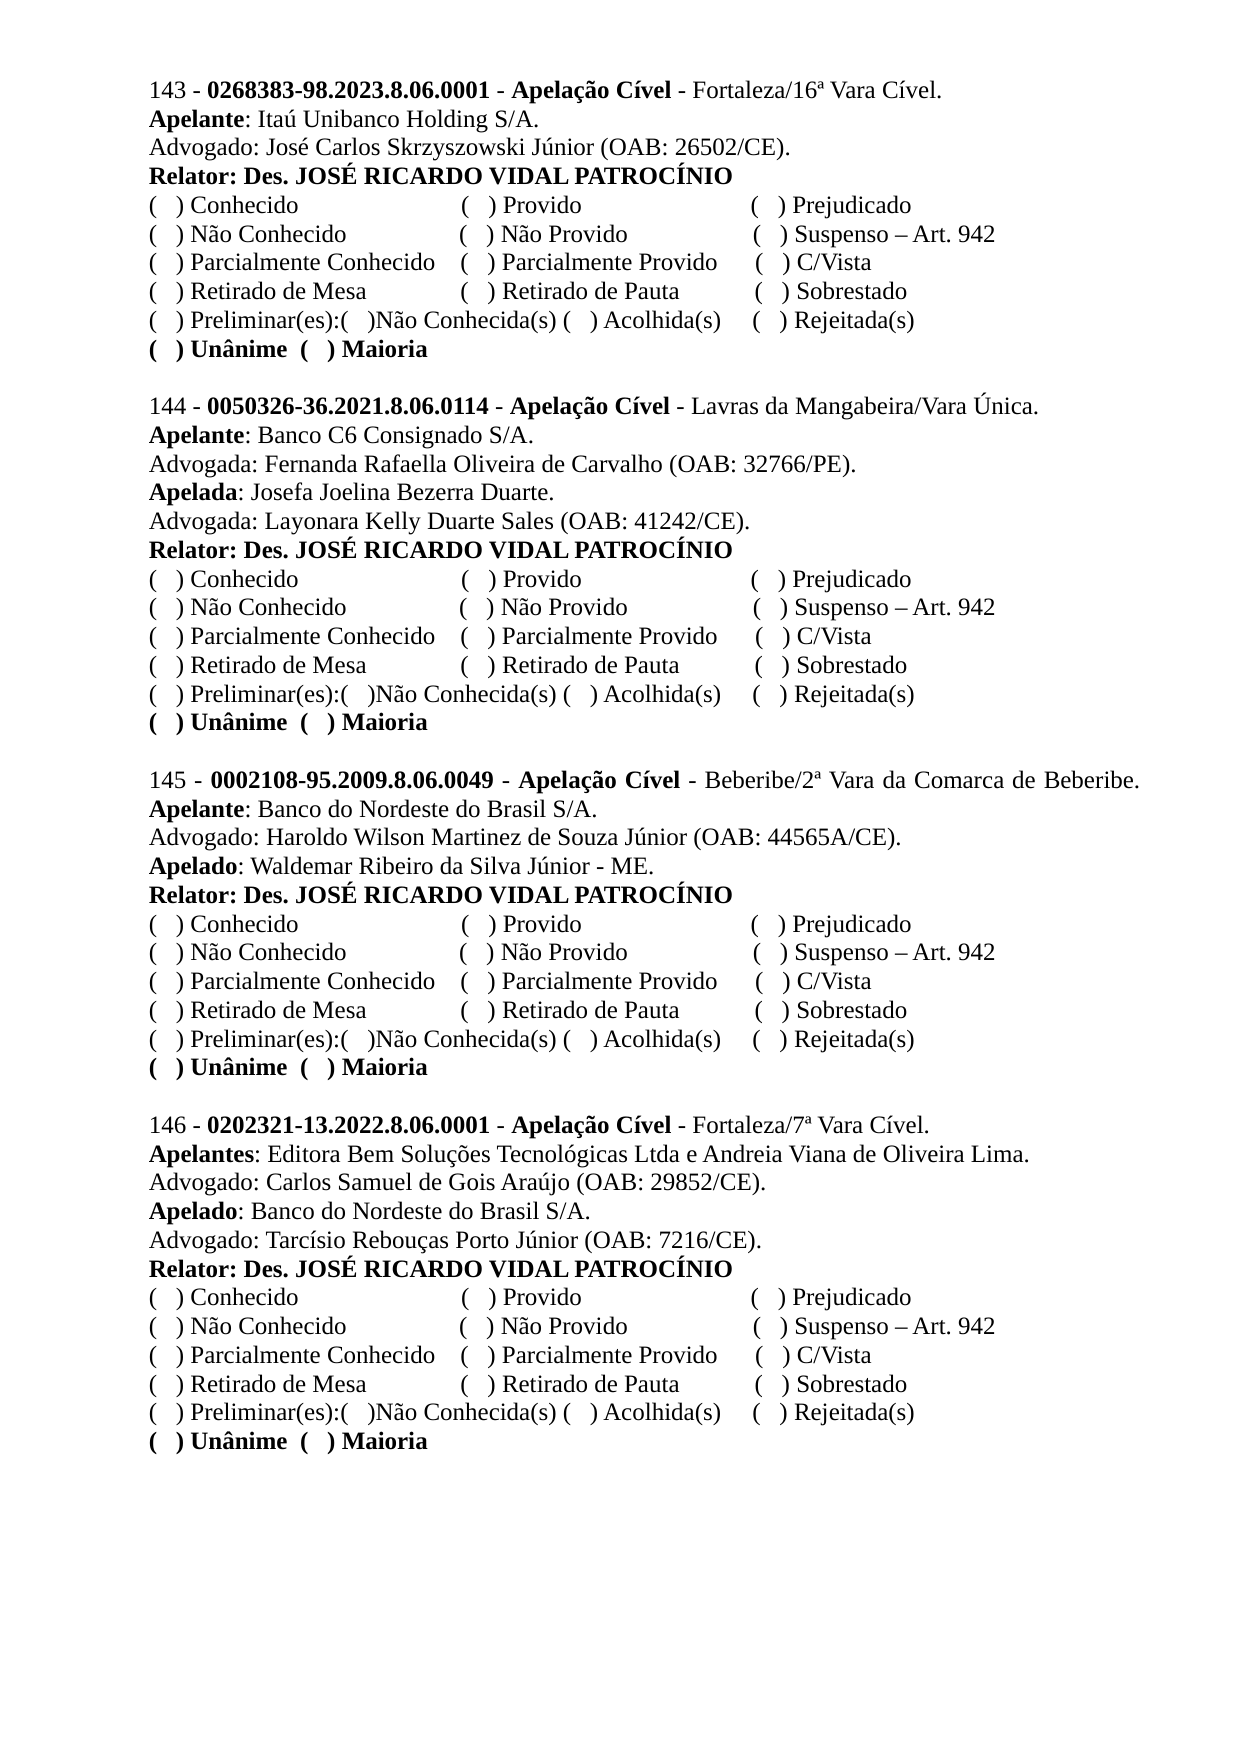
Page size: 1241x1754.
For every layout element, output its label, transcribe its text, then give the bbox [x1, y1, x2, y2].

text ( ) Parcialmente Conhecido ( ) Parcialmente Provido ( ) C/Vista [148, 247, 1158, 276]
text ( ) Retirado de Mesa ( ) Retirado de Pauta ( ) Sobrestado [148, 995, 1158, 1024]
text ( ) Preliminar(es):( )Não Conhecida(s) ( ) Acolhida(s) ( ) Rejeitada(s) [148, 679, 1158, 707]
text ( ) Parcialmente Conhecido ( ) Parcialmente Provido ( ) C/Vista [148, 1340, 1158, 1369]
text Apelantes: Editora Bem Soluções Tecnológicas Ltda e Andreia Viana de Oliveira Lima. [148, 1139, 1141, 1167]
text ( ) Parcialmente Conhecido ( ) Parcialmente Provido ( ) C/Vista [148, 621, 1158, 650]
text 144 - 0050326-36.2021.8.06.0114 - Apelação Cível - Lavras da Mangabeira/Vara Única. [148, 391, 1141, 420]
text ( ) Unânime ( ) Maioria [148, 334, 1158, 362]
text 145 - 0002108-95.2009.8.06.0049 - Apelação Cível - Beberibe/2ª Vara da Comarca de Beberibe. Apelante: Banco do Nordeste do Brasil S/A. [148, 765, 1141, 822]
text ( ) Não Conhecido ( ) Não Provido ( ) Suspenso – Art. 942 [148, 937, 1158, 966]
text Apelante: Itaú Unibanco Holding S/A. [148, 104, 1141, 132]
text Advogada: Fernanda Rafaella Oliveira de Carvalho (OAB: 32766/PE). [148, 449, 1141, 477]
text Advogado: Haroldo Wilson Martinez de Souza Júnior (OAB: 44565A/CE). [148, 822, 1141, 851]
text ( ) Unânime ( ) Maioria [148, 1426, 1158, 1455]
text ( ) Conhecido ( ) Provido ( ) Prejudicado [148, 1282, 1141, 1311]
text ( ) Conhecido ( ) Provido ( ) Prejudicado [148, 564, 1141, 592]
text ( ) Retirado de Mesa ( ) Retirado de Pauta ( ) Sobrestado [148, 276, 1158, 305]
text ( ) Não Conhecido ( ) Não Provido ( ) Suspenso – Art. 942 [148, 592, 1158, 621]
text Relator: Des. JOSÉ RICARDO VIDAL PATROCÍNIO [148, 1254, 1141, 1282]
text ( ) Preliminar(es):( )Não Conhecida(s) ( ) Acolhida(s) ( ) Rejeitada(s) [148, 1024, 1158, 1052]
text Apelado: Waldemar Ribeiro da Silva Júnior - ME. [148, 851, 1141, 880]
text ( ) Preliminar(es):( )Não Conhecida(s) ( ) Acolhida(s) ( ) Rejeitada(s) [148, 1397, 1158, 1426]
text ( ) Conhecido ( ) Provido ( ) Prejudicado [148, 909, 1141, 937]
text Apelado: Banco do Nordeste do Brasil S/A. [148, 1196, 1141, 1225]
text Advogado: Tarcísio Rebouças Porto Júnior (OAB: 7216/CE). [148, 1225, 1141, 1254]
text Relator: Des. JOSÉ RICARDO VIDAL PATROCÍNIO [148, 880, 1141, 909]
text Advogado: José Carlos Skrzyszowski Júnior (OAB: 26502/CE). [148, 132, 1141, 161]
text ( ) Unânime ( ) Maioria [148, 707, 1158, 736]
text ( ) Conhecido ( ) Provido ( ) Prejudicado [148, 190, 1141, 219]
text ( ) Retirado de Mesa ( ) Retirado de Pauta ( ) Sobrestado [148, 650, 1158, 679]
text Relator: Des. JOSÉ RICARDO VIDAL PATROCÍNIO [148, 161, 1141, 190]
text 146 - 0202321-13.2022.8.06.0001 - Apelação Cível - Fortaleza/7ª Vara Cível. [148, 1110, 1141, 1139]
text ( ) Parcialmente Conhecido ( ) Parcialmente Provido ( ) C/Vista [148, 966, 1158, 995]
text ( ) Não Conhecido ( ) Não Provido ( ) Suspenso – Art. 942 [148, 219, 1158, 247]
text ( ) Preliminar(es):( )Não Conhecida(s) ( ) Acolhida(s) ( ) Rejeitada(s) [148, 305, 1158, 334]
text ( ) Não Conhecido ( ) Não Provido ( ) Suspenso – Art. 942 [148, 1311, 1158, 1340]
text ( ) Unânime ( ) Maioria [148, 1052, 1158, 1081]
text Relator: Des. JOSÉ RICARDO VIDAL PATROCÍNIO [148, 535, 1141, 564]
text Advogado: Carlos Samuel de Gois Araújo (OAB: 29852/CE). [148, 1167, 1141, 1196]
text ( ) Retirado de Mesa ( ) Retirado de Pauta ( ) Sobrestado [148, 1369, 1158, 1397]
text 143 - 0268383-98.2023.8.06.0001 - Apelação Cível - Fortaleza/16ª Vara Cível. [148, 75, 1141, 104]
text Advogada: Layonara Kelly Duarte Sales (OAB: 41242/CE). [148, 506, 1141, 535]
text Apelada: Josefa Joelina Bezerra Duarte. [148, 477, 1141, 506]
text Apelante: Banco C6 Consignado S/A. [148, 420, 1141, 449]
